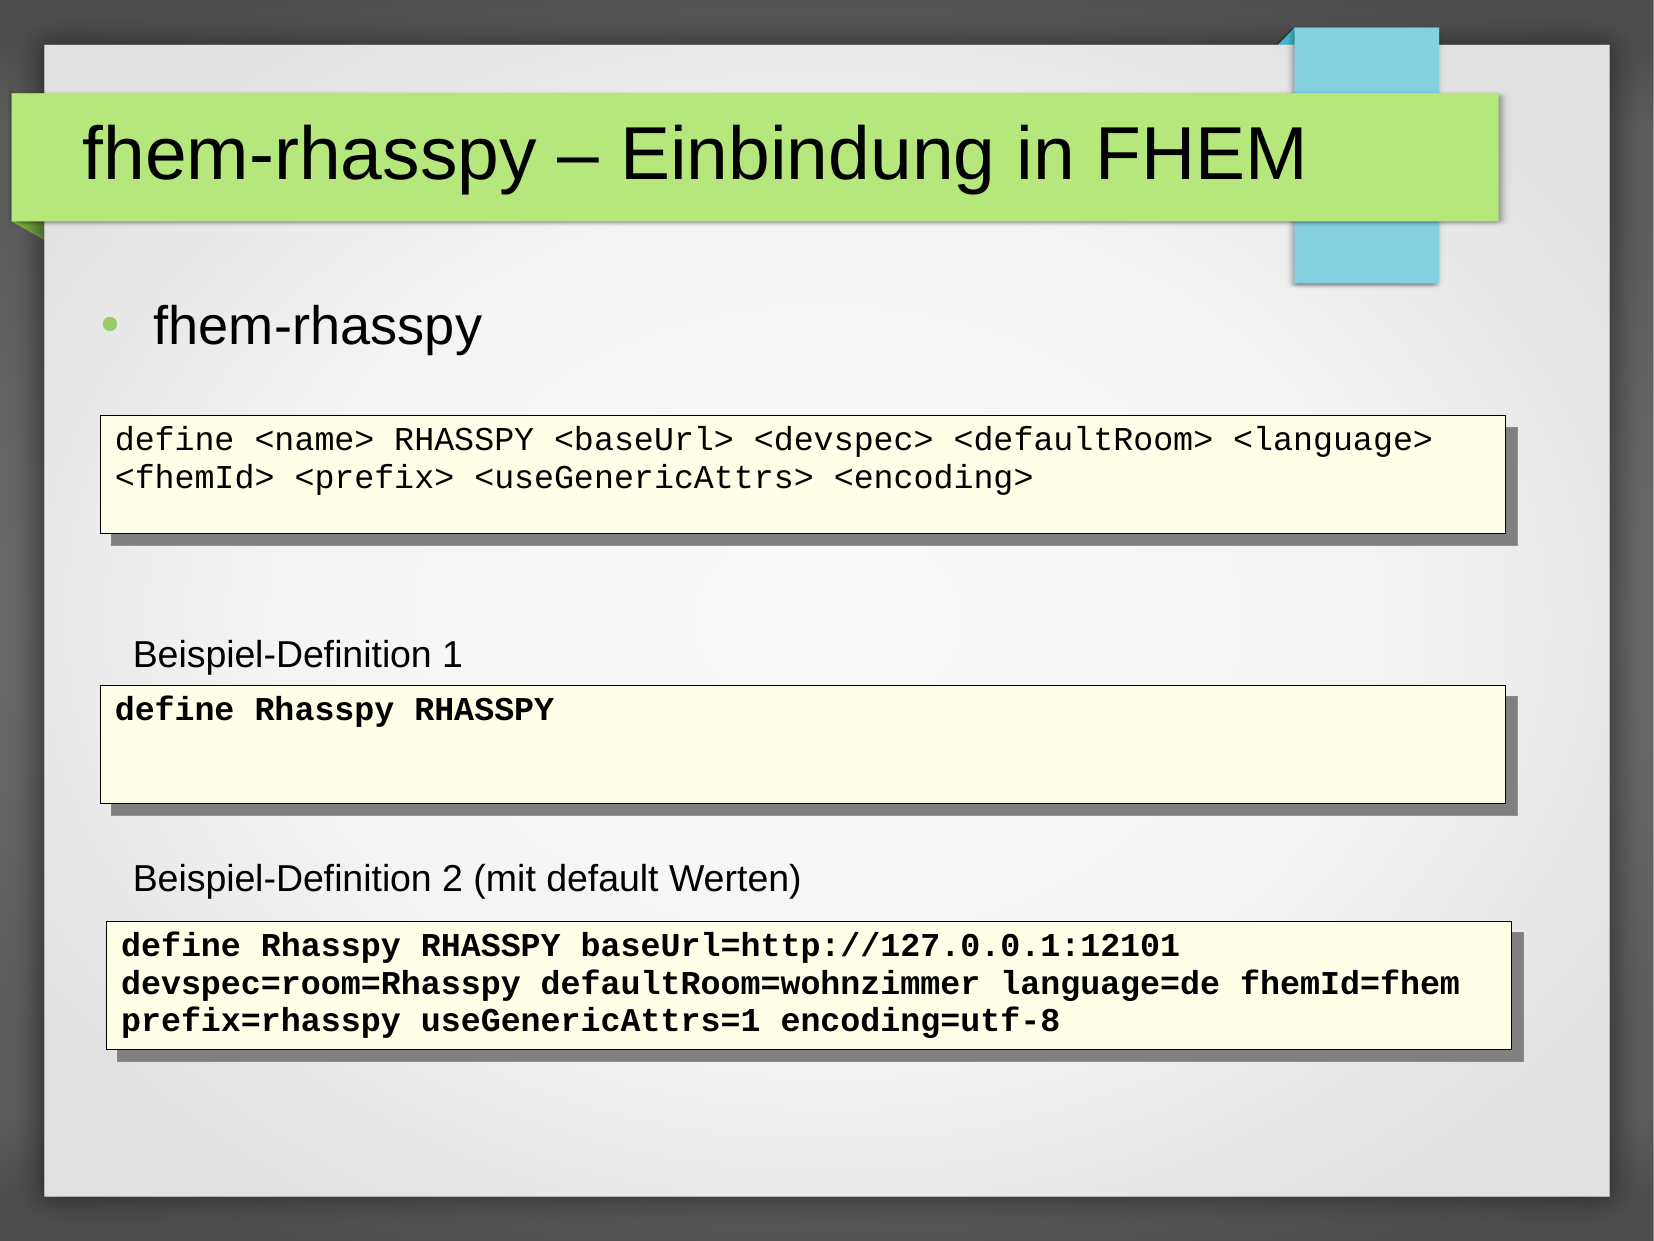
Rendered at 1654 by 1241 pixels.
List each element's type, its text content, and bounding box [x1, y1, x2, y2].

picture [0, 0, 1654, 1241]
text_box Beispiel-Definition 1 [118, 625, 497, 686]
text_box Beispiel-Definition 2 (mit default Werten) [118, 850, 1063, 922]
text_box define Rhasspy RHASSPY [100, 685, 1506, 804]
title fhem-rhasspy – Einbindung in FHEM [82, 69, 1441, 238]
list fhem-rhasspy [82, 295, 1571, 378]
text_box define <name> RHASSPY <baseUrl> <devspec> <defaultRoom> <language> <fhemId> <prefix> <useGenericAttrs> <encoding> [100, 415, 1506, 534]
text_box define Rhasspy RHASSPY baseUrl=http://127.0.0.1:12101 devspec=room=Rhasspy defaultRoom=wohnzimmer language=de fhemId=fhem prefix=rhasspy useGenericAttrs=1 encoding=utf-8 [106, 921, 1512, 1050]
